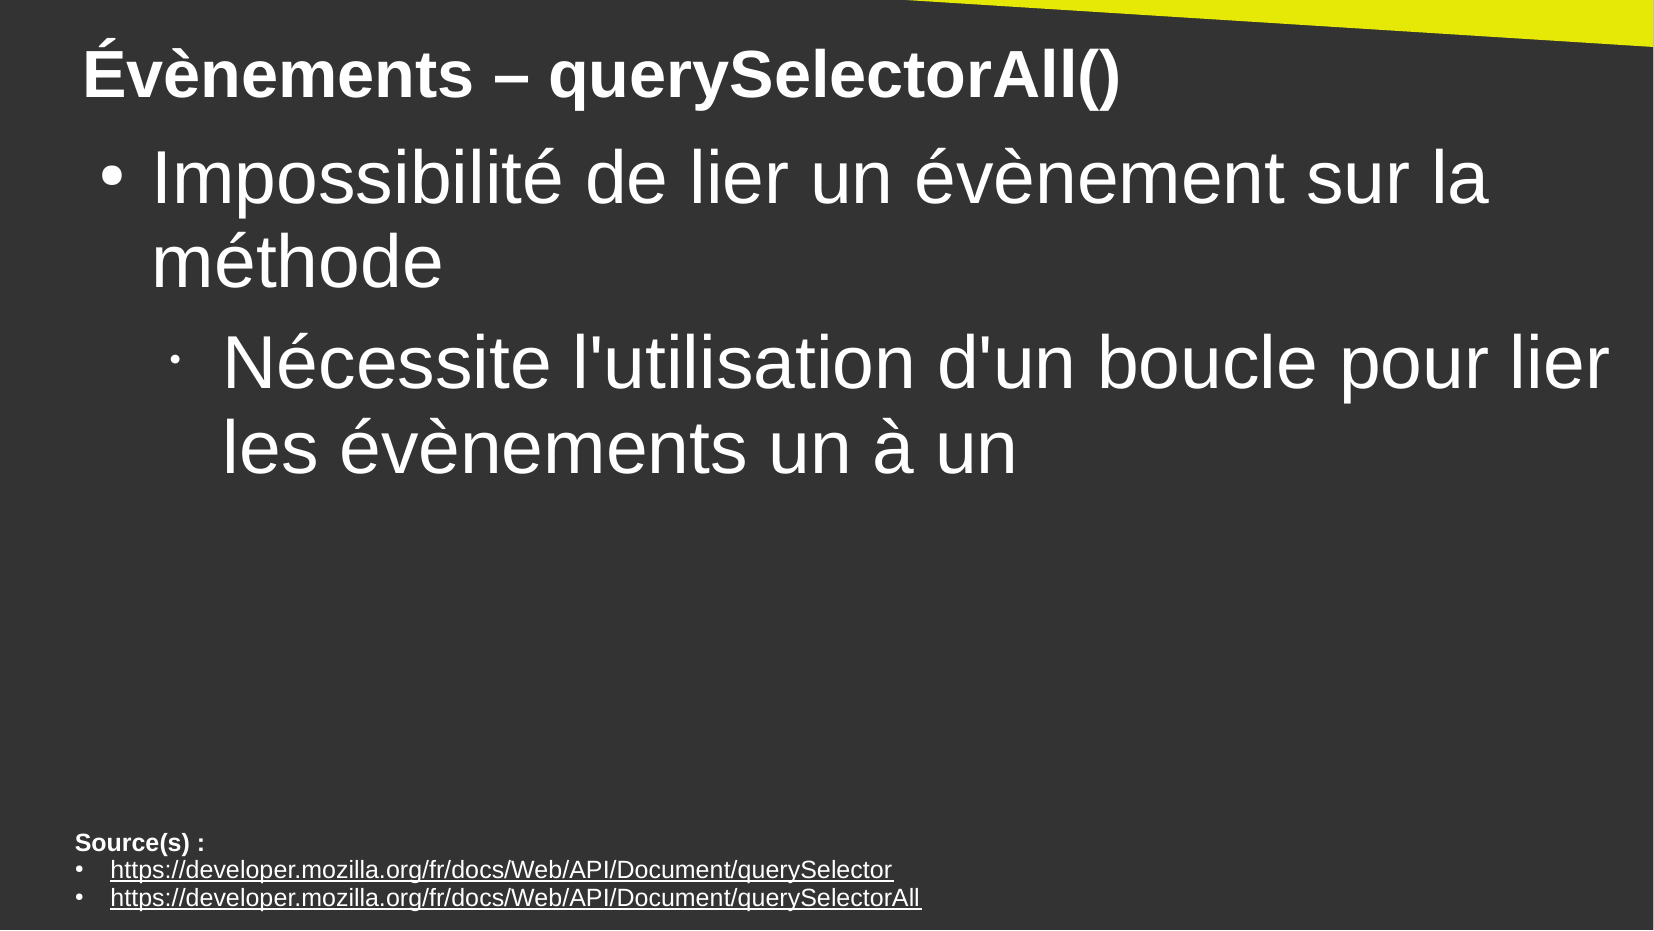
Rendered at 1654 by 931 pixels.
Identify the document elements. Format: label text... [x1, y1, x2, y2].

list Impossibilité de lier un évènement sur la méthode Nécessite l'utilisation d'un boucle pour lier les évènements un à un [80, 135, 1620, 544]
text_box [905, 0, 1654, 48]
title Évènements – querySelectorAll() [82, 37, 1571, 114]
text_box Source(s) : https://developer.mozilla.org/fr/docs/Web/API/Document/querySelector https://developer.mozilla.org/fr/docs/Web/API/Document/querySelectorAll [60, 820, 1583, 920]
